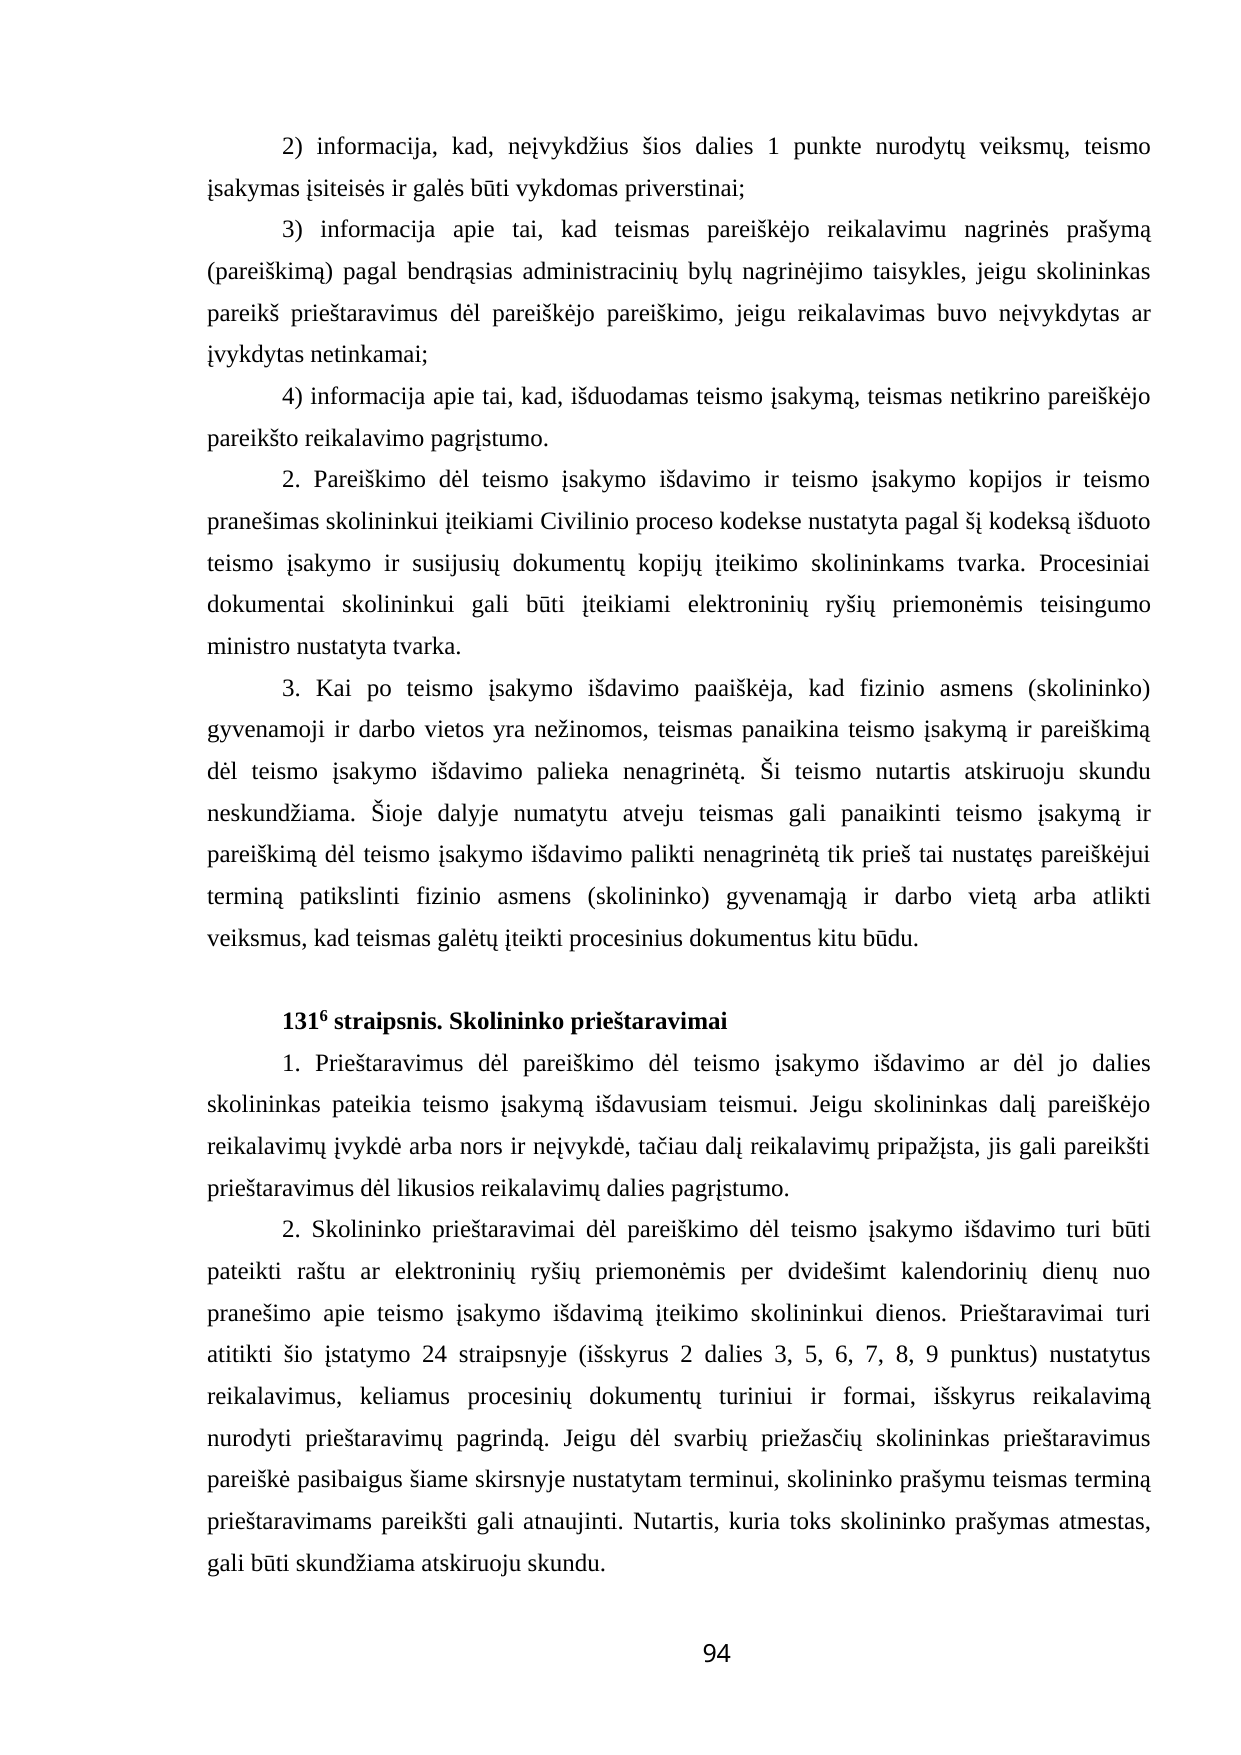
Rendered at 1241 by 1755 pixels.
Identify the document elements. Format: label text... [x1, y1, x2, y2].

text 3) informacija apie tai, kad teismas pareiškėjo reikalavimu nagrinės prašymą (pareiškimą) pagal bendrąsias administracinių bylų nagrinėjimo taisykles, jeigu skolininkas pareikš prieštaravimus dėl pareiškėjo pareiškimo, jeigu reikalavimas buvo neįvykdytas ar įvykdytas netinkamai; [207, 201, 1152, 368]
text 1316 straipsnis. Skolininko prieštaravimai [207, 993, 1152, 1035]
text 4) informacija apie tai, kad, išduodamas teismo įsakymą, teismas netikrino pareiškėjo pareikšto reikalavimo pagrįstumo. [207, 368, 1152, 451]
text 3. Kai po teismo įsakymo išdavimo paaiškėja, kad fizinio asmens (skolininko) gyvenamoji ir darbo vietos yra nežinomos, teismas panaikina teismo įsakymą ir pareiškimą dėl teismo įsakymo išdavimo palieka nenagrinėtą. Ši teismo nutartis atskiruoju skundu neskundžiama. Šioje dalyje numatytu atveju teismas gali panaikinti teismo įsakymą ir pareiškimą dėl teismo įsakymo išdavimo palikti nenagrinėtą tik prieš tai nustatęs pareiškėjui terminą patikslinti fizinio asmens (skolininko) gyvenamąją ir darbo vietą arba atlikti veiksmus, kad teismas galėtų įteikti procesinius dokumentus kitu būdu. [207, 660, 1152, 951]
text 2. Skolininko prieštaravimai dėl pareiškimo dėl teismo įsakymo išdavimo turi būti pateikti raštu ar elektroninių ryšių priemonėmis per dvidešimt kalendorinių dienų nuo pranešimo apie teismo įsakymo išdavimą įteikimo skolininkui dienos. Prieštaravimai turi atitikti šio įstatymo 24 straipsnyje (išskyrus 2 dalies 3, 5, 6, 7, 8, 9 punktus) nustatytus reikalavimus, keliamus procesinių dokumentų turiniui ir formai, išskyrus reikalavimą nurodyti prieštaravimų pagrindą. Jeigu dėl svarbių priežasčių skolininkas prieštaravimus pareiškė pasibaigus šiame skirsnyje nustatytam terminui, skolininko prašymu teismas terminą prieštaravimams pareikšti gali atnaujinti. Nutartis, kuria toks skolininko prašymas atmestas, gali būti skundžiama atskiruoju skundu. [207, 1201, 1152, 1576]
text 2. Pareiškimo dėl teismo įsakymo išdavimo ir teismo įsakymo kopijos ir teismo pranešimas skolininkui įteikiami Civilinio proceso kodekse nustatyta pagal šį kodeksą išduoto teismo įsakymo ir susijusių dokumentų kopijų įteikimo skolininkams tvarka. Procesiniai dokumentai skolininkui gali būti įteikiami elektroninių ryšių priemonėmis teisingumo ministro nustatyta tvarka. [207, 451, 1152, 660]
text 2) informacija, kad, neįvykdžius šios dalies 1 punkte nurodytų veiksmų, teismo įsakymas įsiteisės ir galės būti vykdomas priverstinai; [207, 118, 1152, 201]
text 1. Prieštaravimus dėl pareiškimo dėl teismo įsakymo išdavimo ar dėl jo dalies skolininkas pateikia teismo įsakymą išdavusiam teismui. Jeigu skolininkas dalį pareiškėjo reikalavimų įvykdė arba nors ir neįvykdė, tačiau dalį reikalavimų pripažįsta, jis gali pareikšti prieštaravimus dėl likusios reikalavimų dalies pagrįstumo. [207, 1035, 1152, 1201]
